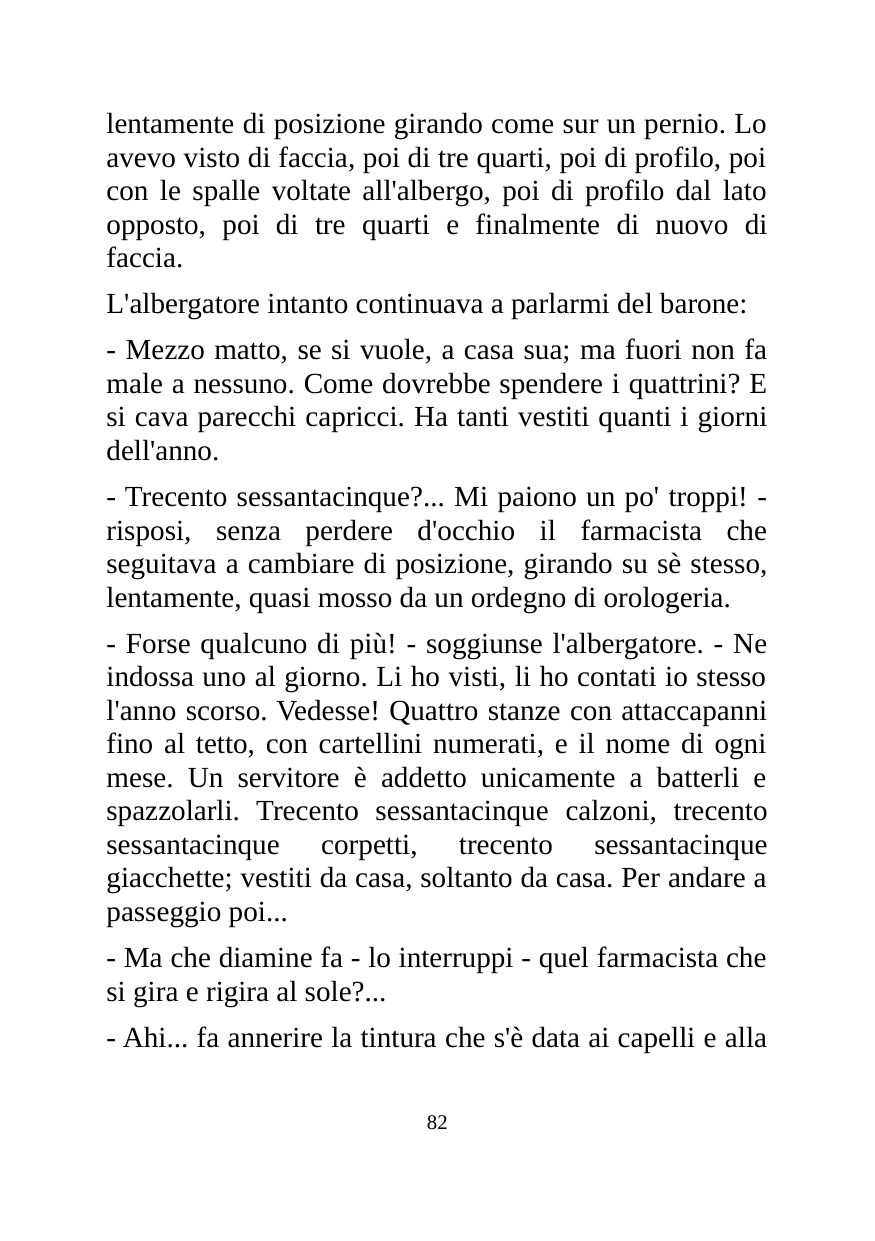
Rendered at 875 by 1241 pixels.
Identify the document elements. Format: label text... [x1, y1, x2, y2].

text - Trecento sessantacinque?... Mi paiono un po' troppi! - risposi, senza perdere d'occhio il farmacista che seguitava a cambiare di posizione, girando su sè stesso, lentamente, quasi mosso da un ordegno di orologeria. [106, 479, 768, 613]
text - Forse qualcuno di più! - soggiunse l'albergatore. - Ne indossa uno al giorno. Li ho visti, li ho contati io stesso l'anno scorso. Vedesse! Quattro stanze con attaccapanni fino al tetto, con cartellini numerati, e il nome di ogni mese. Un servitore è addetto unicamente a batterli e spazzolarli. Trecento sessantacinque calzoni, trecento sessantacinque corpetti, trecento sessantacinque giacchette; vestiti da casa, soltanto da casa. Per andare a passeggio poi... [106, 626, 768, 928]
text - Ahi... fa annerire la tintura che s'è data ai capelli e alla [106, 1020, 768, 1053]
text - Ma che diamine fa - lo interruppi - quel farmacista che si gira e rigira al sole?... [106, 940, 768, 1007]
text L'albergatore intanto continuava a parlarmi del barone: [106, 286, 768, 320]
text - Mezzo matto, se si vuole, a casa sua; ma fuori non fa male a nessuno. Come dovrebbe spendere i quattrini? E si cava parecchi capricci. Ha tanti vestiti quanti i giorni dell'anno. [106, 332, 768, 467]
text lentamente di posizione girando come sur un pernio. Lo avevo visto di faccia, poi di tre quarti, poi di profilo, poi con le spalle voltate all'albergo, poi di profilo dal lato opposto, poi di tre quarti e finalmente di nuovo di faccia. [106, 106, 768, 274]
